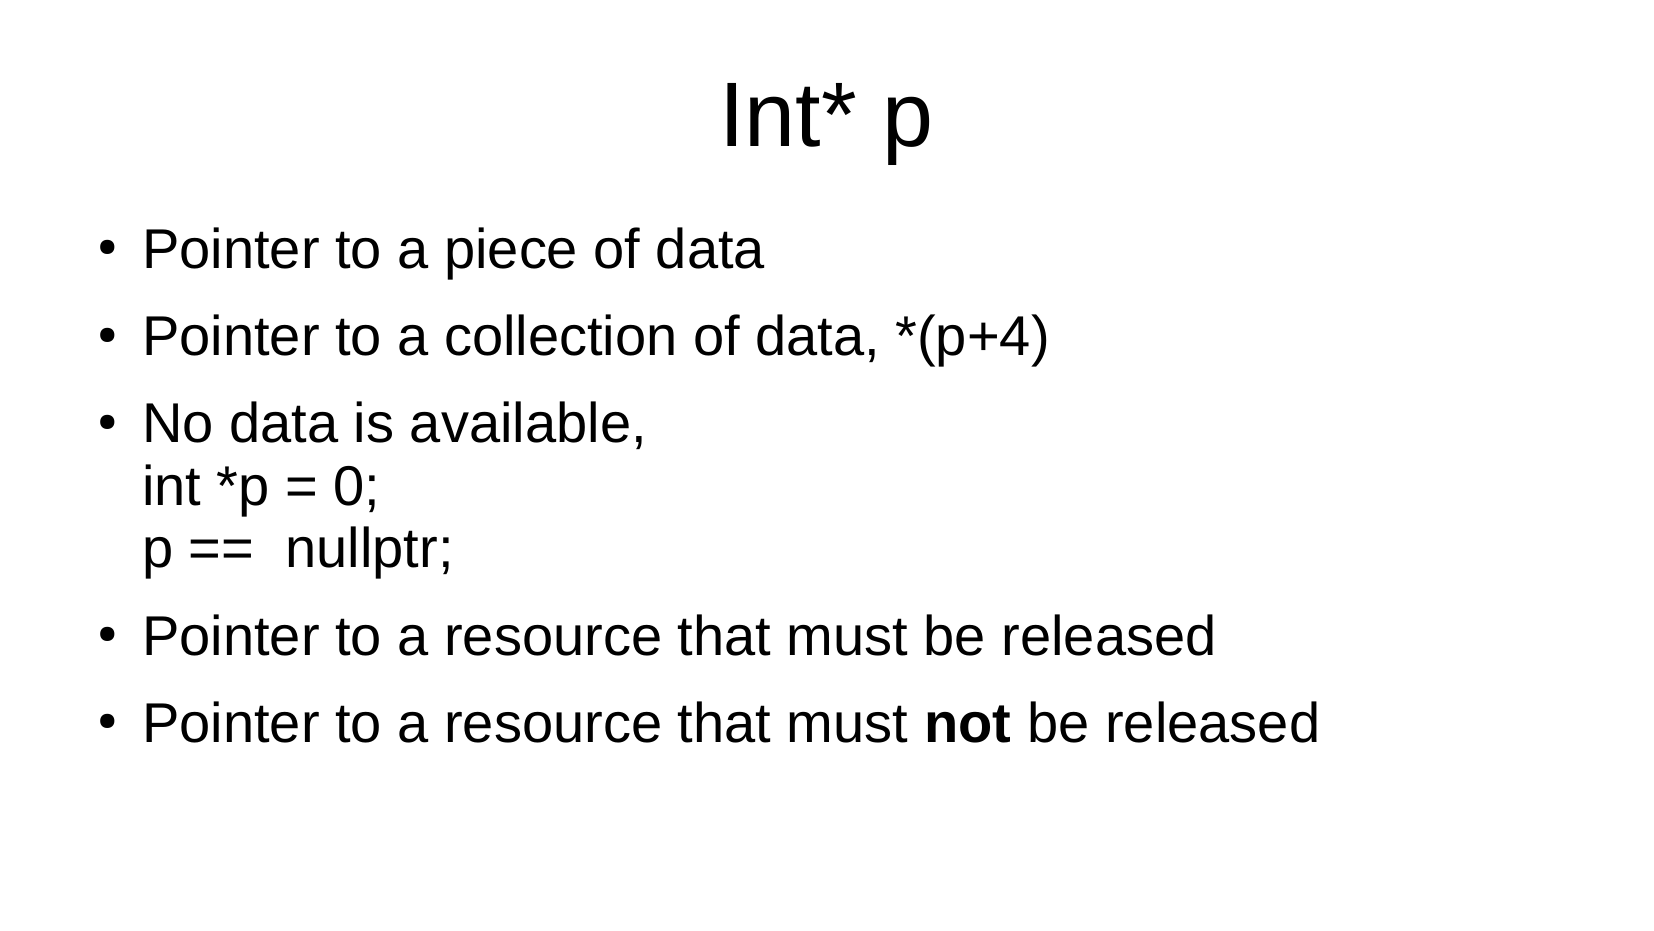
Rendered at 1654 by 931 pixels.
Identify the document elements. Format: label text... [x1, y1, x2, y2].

list Pointer to a piece of data Pointer to a collection of data, *(p+4) No data is available, int *p = 0; p == nullptr; Pointer to a resource that must be released Pointer to a resource that must not be released [82, 217, 1571, 758]
title Int* p [82, 37, 1571, 193]
